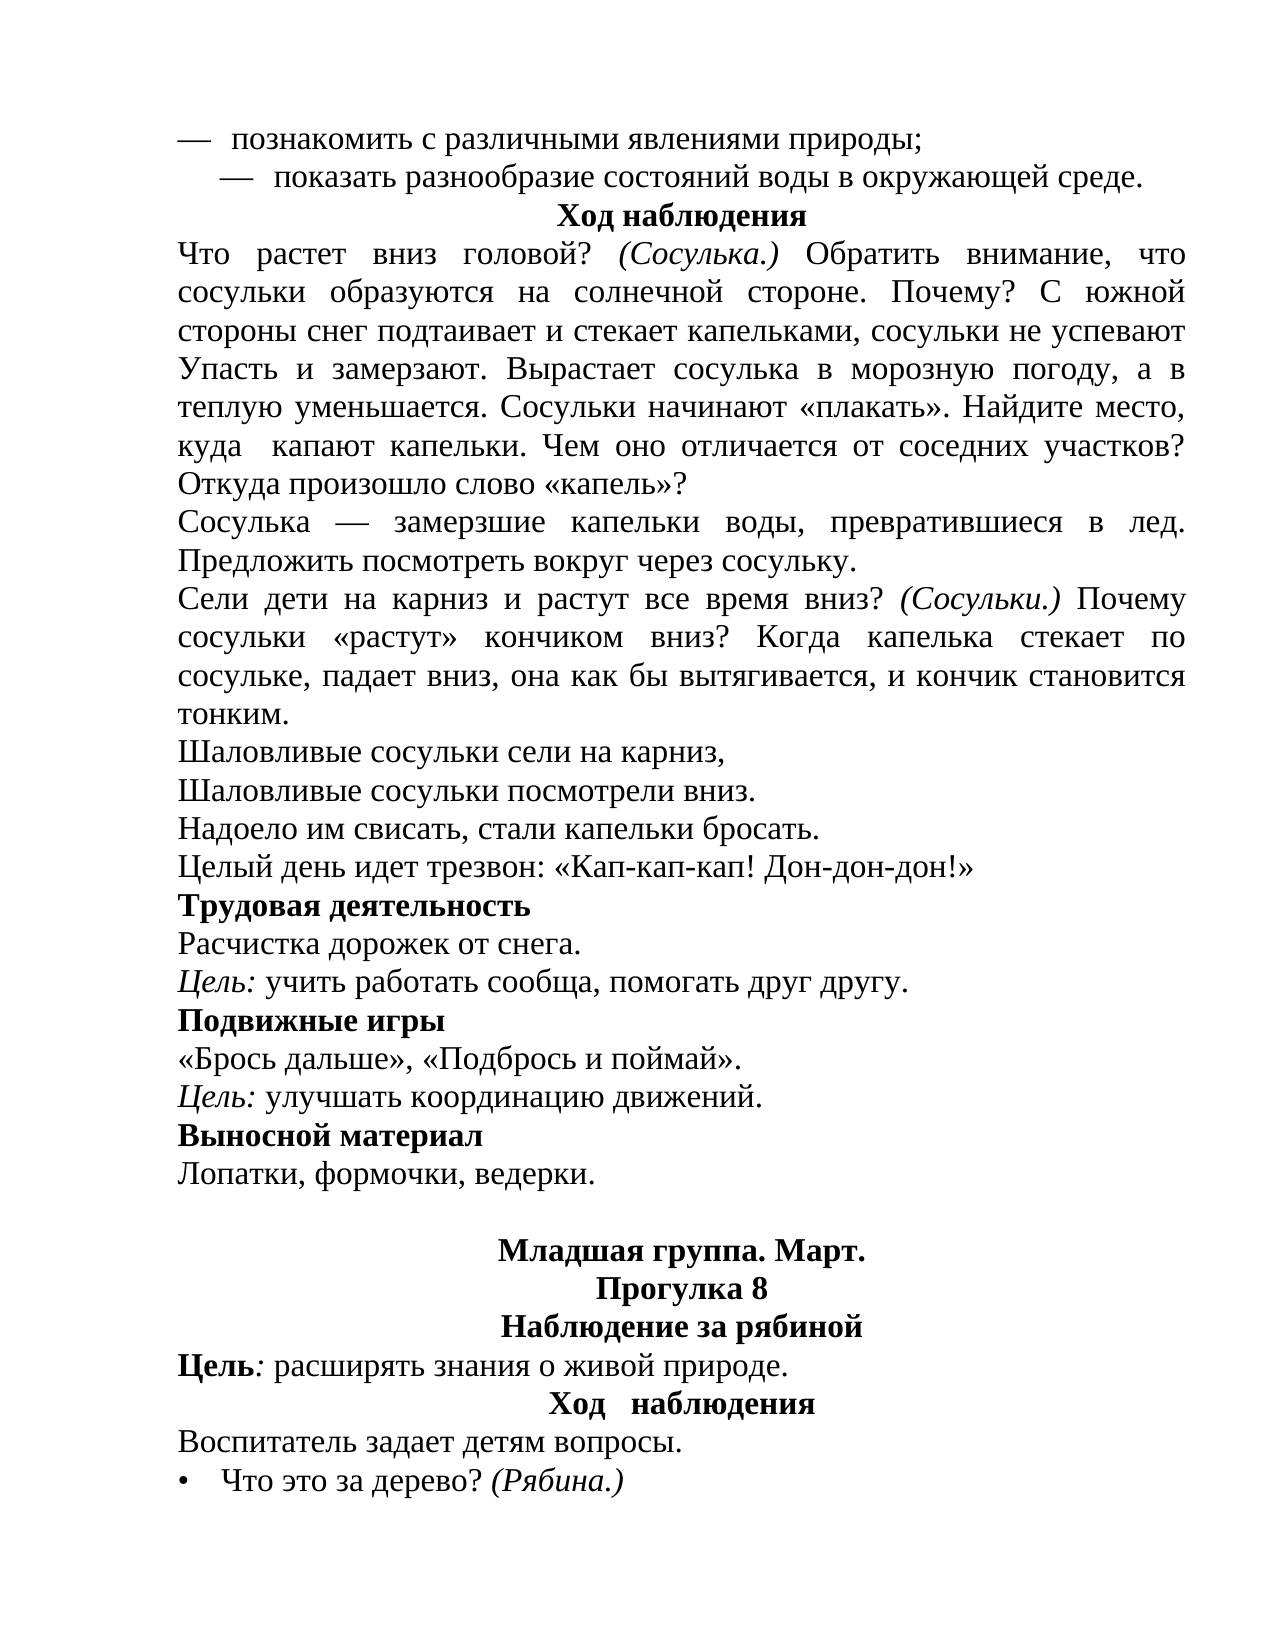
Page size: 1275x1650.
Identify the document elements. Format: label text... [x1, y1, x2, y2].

text Подвижные игры [177, 1000, 1186, 1038]
text Цель: учить работать сообща, помогать друг другу. [177, 961, 1186, 1000]
text Воспитатель задает детям вопросы. [177, 1421, 1186, 1460]
text Прогулка 8 [177, 1268, 1186, 1306]
text Лопатки, формочки, ведерки. [177, 1153, 1186, 1191]
text — показать разнообразие состояний воды в окружающей среде. Ход наблюдения [177, 156, 1186, 233]
text • Что это за дерево? (Рябина.) [177, 1460, 1186, 1498]
text Сосулька — замерзшие капельки воды, превратившиеся в лед. Предложить посмотреть вокруг через сосульку. [177, 501, 1186, 578]
text Целый день идет трезвон: «Кап-кап-кап! Дон-дон-дон!» [177, 846, 1186, 885]
text — познакомить с различными явлениями природы; [177, 118, 1186, 156]
text Ход наблюдения [177, 1383, 1186, 1421]
text Шаловливые сосульки сели на карниз, [177, 731, 1186, 770]
text Цель: расширять знания о живой природе. [177, 1345, 1186, 1383]
text Расчистка дорожек от снега. [177, 923, 1186, 961]
text Младшая группа. Март. [177, 1230, 1186, 1268]
text Цель: улучшать координацию движений. [177, 1076, 1186, 1115]
text Выносной материал [177, 1115, 1186, 1153]
text Надоело им свисать, стали капельки бросать. [177, 808, 1186, 846]
text Наблюдение за рябиной [177, 1306, 1186, 1345]
text Сели дети на карниз и растут все время вниз? (Сосульки.) Почему сосульки «растут» кончиком вниз? Когда капелька стекает по сосульке, падает вниз, она как бы вытягивается, и кончик становится тонким. [177, 578, 1186, 731]
text Что растет вниз головой? (Сосулька.) Обратить внимание, что сосульки образуются на солнечной стороне. Почему? С южной стороны снег подтаивает и стекает капельками, сосульки не успевают Упасть и замерзают. Вырастает сосулька в морозную погоду, а в теплую уменьшается. Сосульки начинают «плакать». Найдите место, куда капают капельки. Чем оно отличается от соседних участков? Откуда произошло слово «капель»? [177, 233, 1186, 501]
text Шаловливые сосульки посмотрели вниз. [177, 770, 1186, 808]
text Трудовая деятельность [177, 885, 1186, 923]
text «Брось дальше», «Подбрось и поймай». [177, 1038, 1186, 1076]
